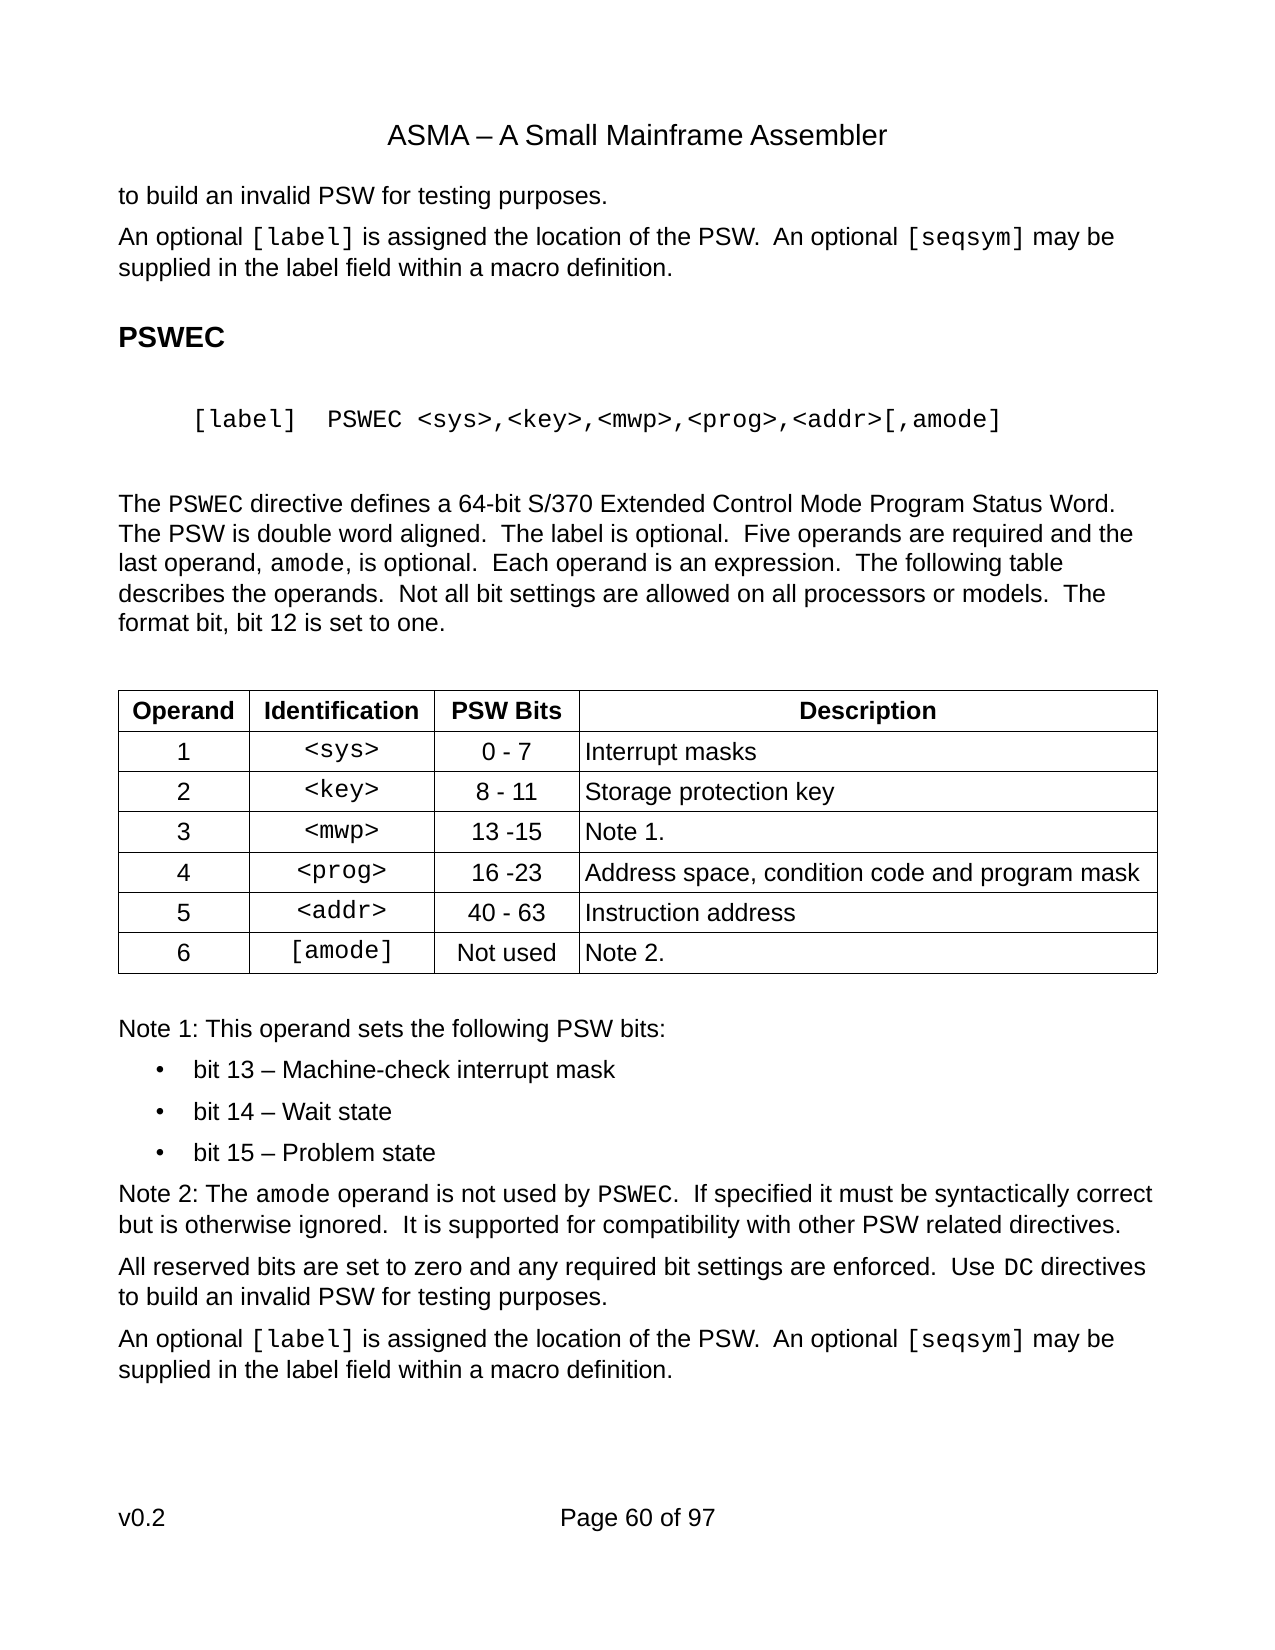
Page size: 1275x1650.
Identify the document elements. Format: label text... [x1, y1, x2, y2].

table_cell <prog> [250, 853, 434, 892]
list bit 13 – Machine-check interrupt mask [156, 1055, 1157, 1084]
list bit 14 – Wait state [156, 1097, 1157, 1125]
table_cell 4 [119, 853, 249, 892]
table_cell <key> [250, 772, 434, 811]
table_cell <sys> [250, 732, 434, 771]
table_cell 0 - 7 [435, 732, 579, 771]
subtitle PSWEC [118, 319, 1157, 353]
text Note 2: The amode operand is not used by PSWEC. If specified it must be syntactically correct but is otherwise ignored. It is supported for compatibility with other PSW related directives. [118, 1179, 1157, 1239]
table_header PSW Bits [435, 691, 579, 731]
table_cell 2 [119, 772, 249, 811]
text The PSWEC directive defines a 64-bit S/370 Extended Control Mode Program Status Word. The PSW is double word aligned. The label is optional. Five operands are required and the last operand, amode, is optional. Each operand is an expression. The following table describes the operands. Not all bit settings are allowed on all processors or models. The format bit, bit 12 is set to one. [118, 488, 1157, 637]
text to build an invalid PSW for testing purposes. [118, 181, 1157, 210]
text All reserved bits are set to zero and any required bit settings are enforced. Use DC directives to build an invalid PSW for testing purposes. [118, 1251, 1157, 1311]
text An optional [label] is assigned the location of the PSW. An optional [seqsym] may be supplied in the label field within a macro definition. [118, 1324, 1157, 1383]
table_header Description [580, 691, 1157, 731]
text Note 1: This operand sets the following PSW bits: [118, 1014, 1157, 1043]
table_cell 6 [119, 933, 249, 973]
table_cell 13 -15 [435, 812, 579, 852]
table_cell Storage protection key [580, 772, 1157, 811]
table_cell Not used [435, 933, 579, 973]
table_cell Note 2. [580, 933, 1157, 973]
table_cell <addr> [250, 893, 434, 932]
table_cell 8 - 11 [435, 772, 579, 811]
table_cell 16 -23 [435, 853, 579, 892]
table_header Operand [119, 691, 249, 731]
table_cell 5 [119, 893, 249, 932]
table_cell <mwp> [250, 812, 434, 852]
table_header Identification [250, 691, 434, 731]
text An optional [label] is assigned the location of the PSW. An optional [seqsym] may be supplied in the label field within a macro definition. [118, 222, 1157, 282]
text [label] PSWEC <sys>,<key>,<mwp>,<prog>,<addr>[,amode] [192, 407, 1157, 435]
table_cell 1 [119, 732, 249, 771]
table_cell Interrupt masks [580, 732, 1157, 771]
table_cell Address space, condition code and program mask [580, 853, 1157, 892]
table_cell Instruction address [580, 893, 1157, 932]
table_cell Note 1. [580, 812, 1157, 852]
table_cell [amode] [250, 933, 434, 973]
table_cell 40 - 63 [435, 893, 579, 932]
list bit 15 – Problem state [156, 1138, 1157, 1167]
table_cell 3 [119, 812, 249, 852]
